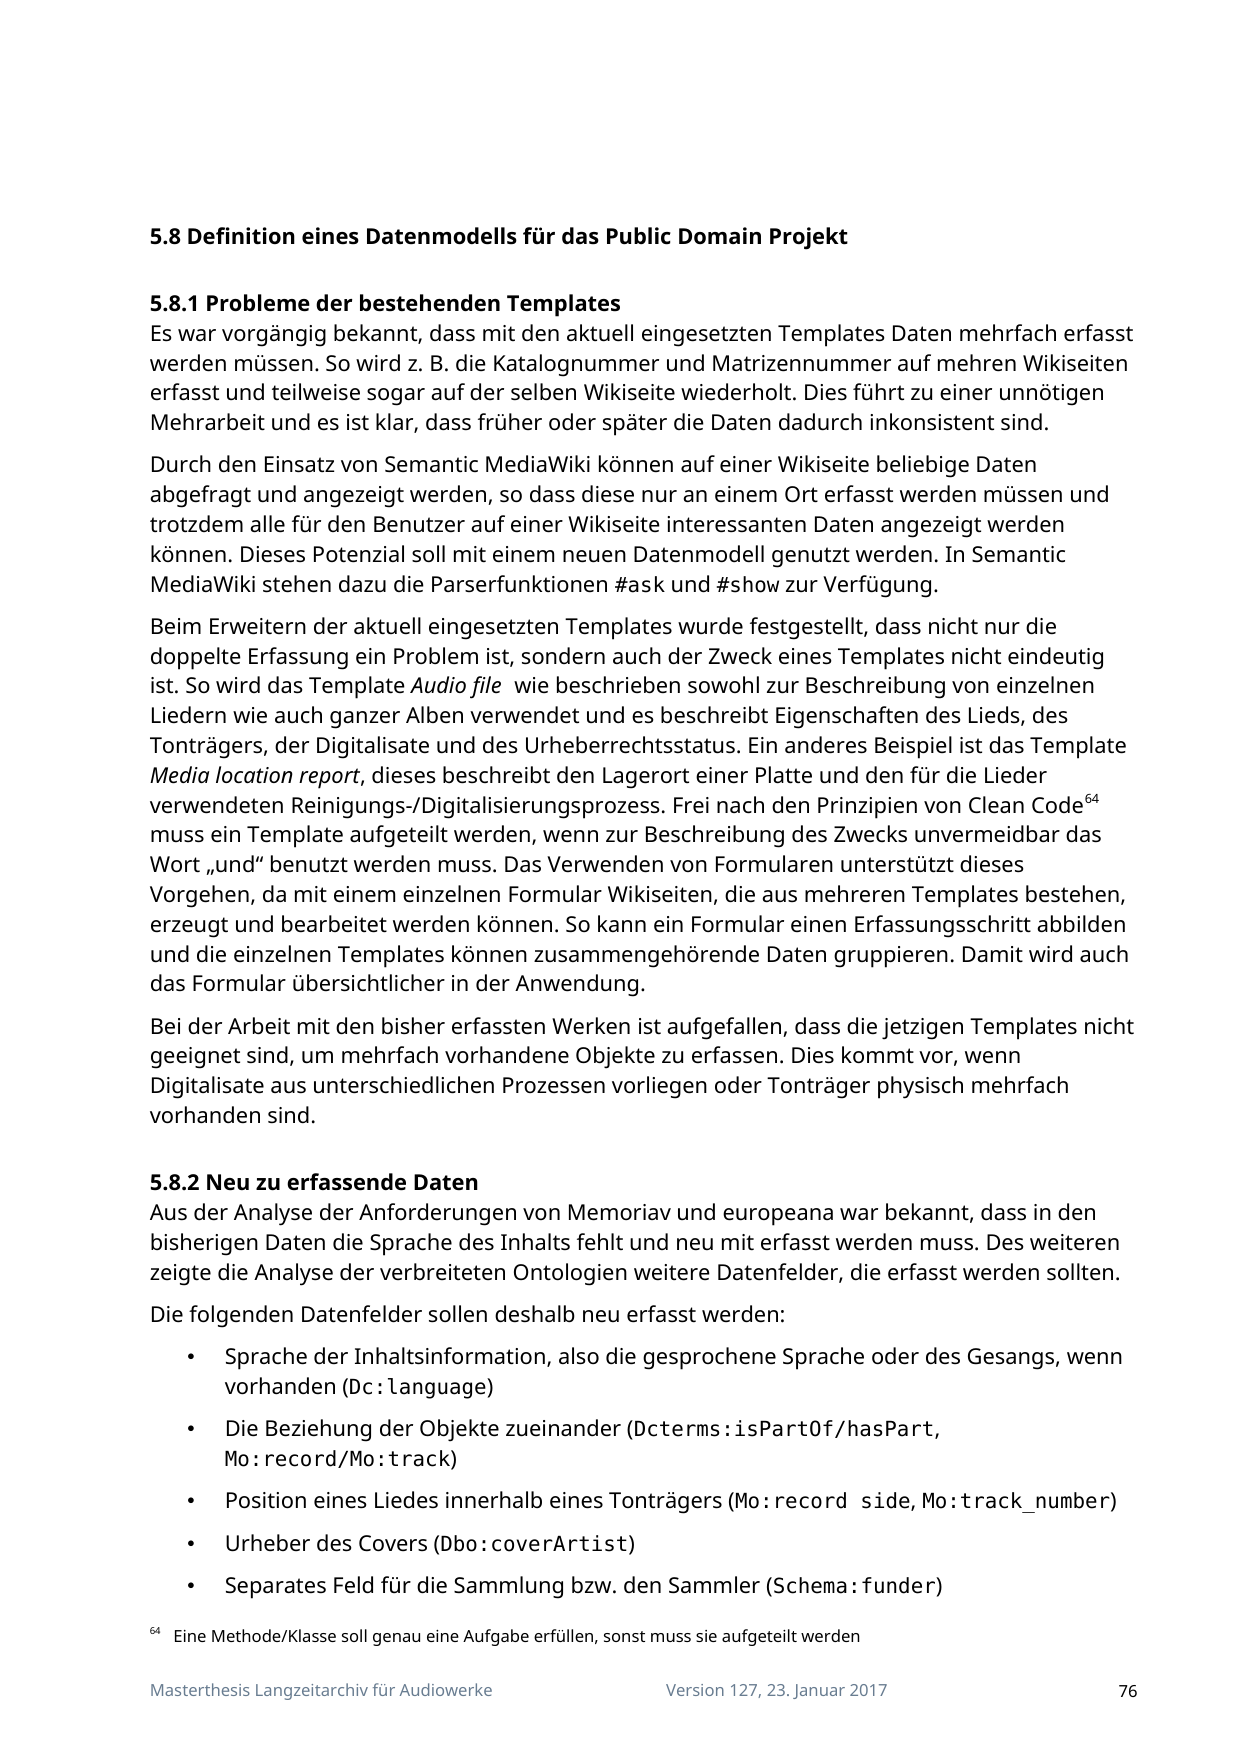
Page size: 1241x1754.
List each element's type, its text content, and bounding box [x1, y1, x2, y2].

text Durch den Einsatz von Semantic MediaWiki können auf einer Wikiseite beliebige Daten abgefragt und angezeigt werden, so dass diese nur an einem Ort erfasst werden müssen und trotzdem alle für den Benutzer auf einer Wikiseite interessanten Daten angezeigt werden können. Dieses Potenzial soll mit einem neuen Datenmodell genutzt werden. In Semantic MediaWiki stehen dazu die Parserfunktionen #ask und #show zur Verfügung. [149, 449, 1136, 598]
list Separates Feld für die Sammlung bzw. den Sammler (Schema:funder) [187, 1570, 1136, 1600]
subtitle Neu zu erfassende Daten [149, 1167, 1136, 1197]
list Position eines Liedes innerhalb eines Tonträgers (Mo:record side, Mo:track_number) [187, 1485, 1136, 1515]
list Urheber des Covers (Dbo:coverArtist) [187, 1528, 1136, 1557]
subtitle Definition eines Datenmodells für das Public Domain Projekt [149, 221, 1136, 250]
text Beim Erweitern der aktuell eingesetzten Templates wurde festgestellt, dass nicht nur die doppelte Erfassung ein Problem ist, sondern auch der Zweck eines Templates nicht eindeutig ist. So wird das Template Audio file wie beschrieben sowohl zur Beschreibung von einzelnen Liedern wie auch ganzer Alben verwendet und es beschreibt Eigenschaften des Lieds, des Tonträgers, der Digitalisate und des Urheberrechtsstatus. Ein anderes Beispiel ist das Template Media location report, dieses beschreibt den Lagerort einer Platte und den für die Lieder verwendeten Reinigungs-/Digitalisierungsprozess. Frei nach den Prinzipien von Clean Code muss ein Template aufgeteilt werden, wenn zur Beschreibung des Zwecks unvermeidbar das Wort „und“ benutzt werden muss. Das Verwenden von Formularen unterstützt dieses Vorgehen, da mit einem einzelnen Formular Wikiseiten, die aus mehreren Templates bestehen, erzeugt und bearbeitet werden können. So kann ein Formular einen Erfassungsschritt abbilden und die einzelnen Templates können zusammengehörende Daten gruppieren. Damit wird auch das Formular übersichtlicher in der Anwendung. [149, 611, 1136, 998]
text Aus der Analyse der Anforderungen von Memoriav und europeana war bekannt, dass in den bisherigen Daten die Sprache des Inhalts fehlt und neu mit erfasst werden muss. Des weiteren zeigte die Analyse der verbreiteten Ontologien weitere Datenfelder, die erfasst werden sollten. [149, 1197, 1136, 1286]
list Sprache der Inhaltsinformation, also die gesprochene Sprache oder des Gesangs, wenn vorhanden (Dc:language) [187, 1341, 1136, 1401]
subtitle Probleme der bestehenden Templates [149, 288, 1136, 318]
text Bei der Arbeit mit den bisher erfassten Werken ist aufgefallen, dass die jetzigen Templates nicht geeignet sind, um mehrfach vorhandene Objekte zu erfassen. Dies kommt vor, wenn Digitalisate aus unterschiedlichen Prozessen vorliegen oder Tonträger physisch mehrfach vorhanden sind. [149, 1011, 1136, 1130]
text Eine Methode/Klasse soll genau eine Aufgabe erfüllen, sonst muss sie aufgeteilt werden [149, 1624, 1136, 1647]
list Die Beziehung der Objekte zueinander (Dcterms:isPartOf/hasPart, Mo:record/Mo:track) [187, 1413, 1136, 1473]
text Die folgenden Datenfelder sollen deshalb neu erfasst werden: [149, 1299, 1136, 1329]
text Es war vorgängig bekannt, dass mit den aktuell eingesetzten Templates Daten mehrfach erfasst werden müssen. So wird z. B. die Katalognummer und Matrizennummer auf mehren Wikiseiten erfasst und teilweise sogar auf der selben Wikiseite wiederholt. Dies führt zu einer unnötigen Mehrarbeit und es ist klar, dass früher oder später die Daten dadurch inkonsistent sind. [149, 318, 1136, 437]
